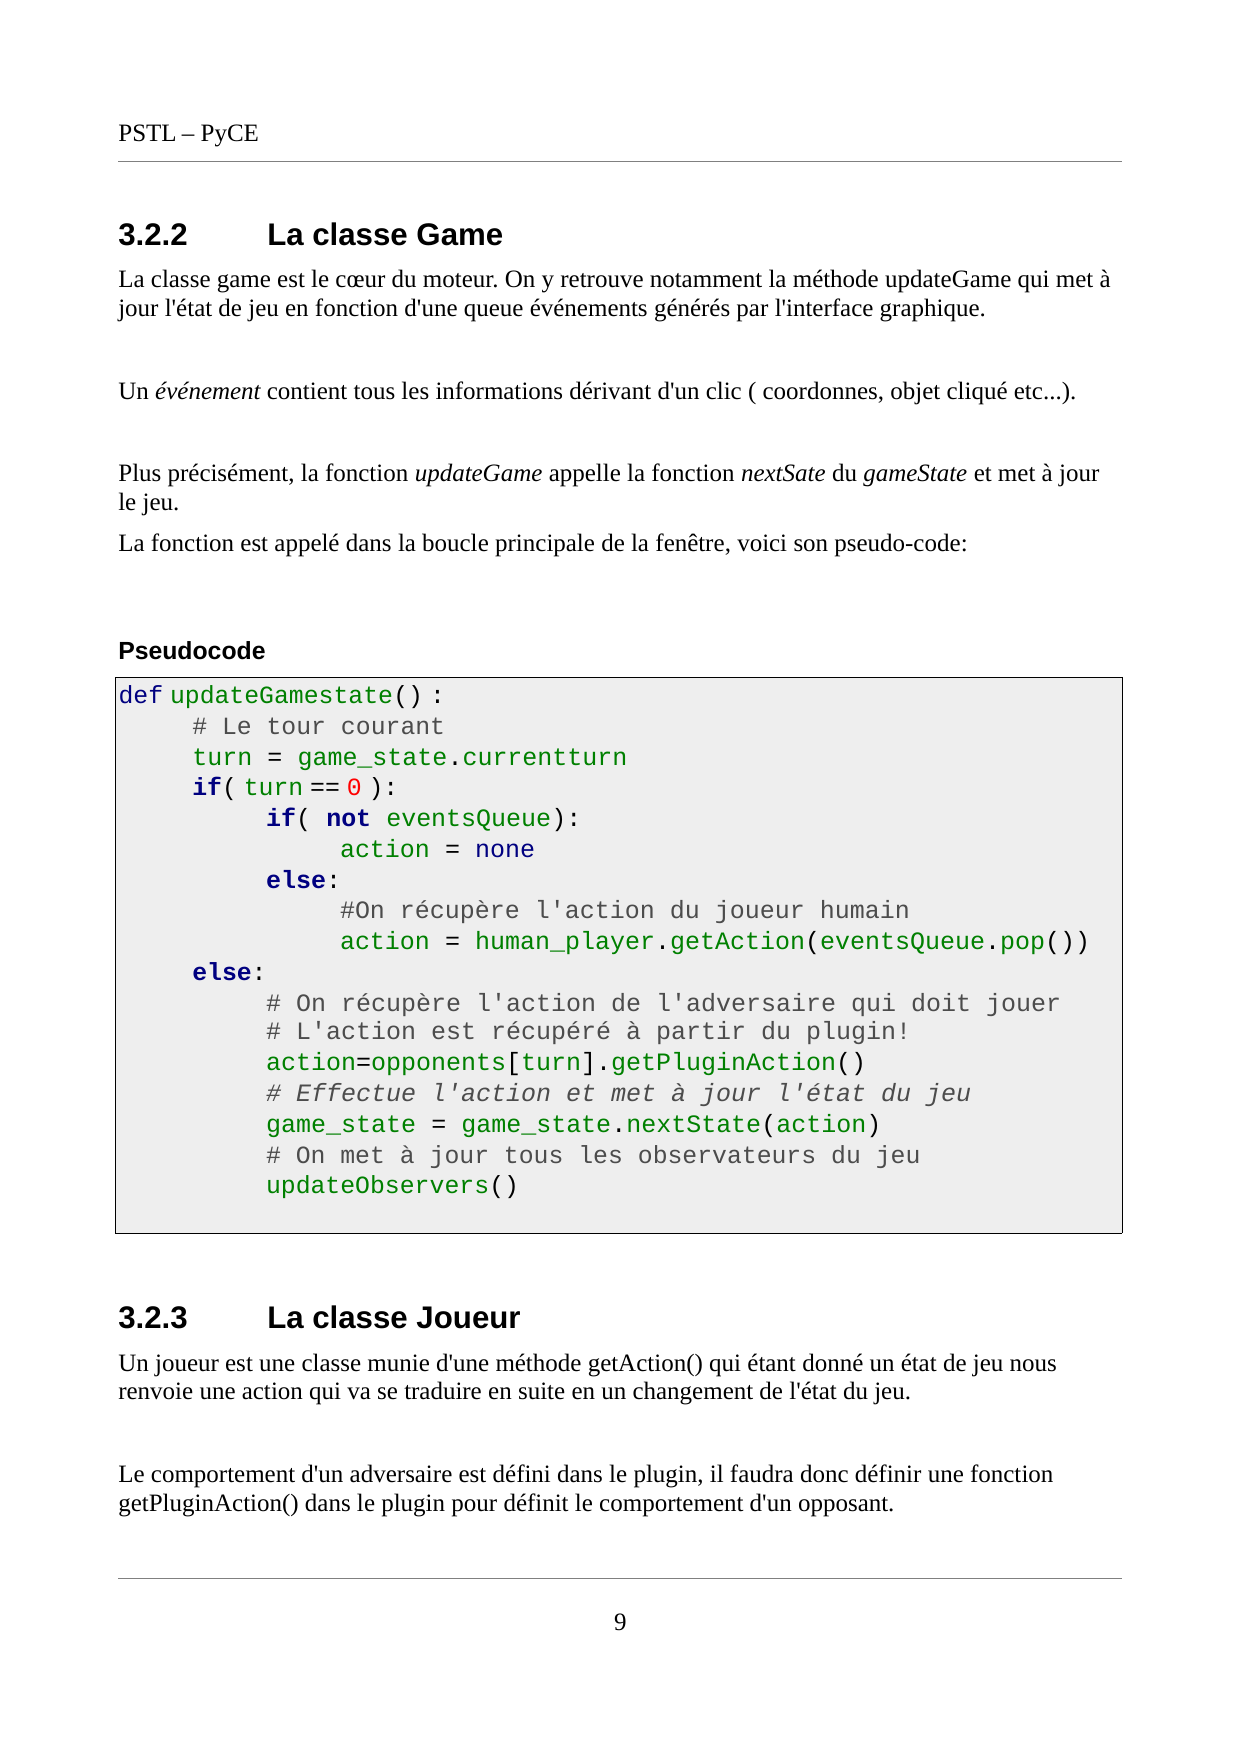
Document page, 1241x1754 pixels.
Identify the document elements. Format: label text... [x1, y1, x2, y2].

text def updateGamestate() : [116, 678, 1122, 708]
text Un joueur est une classe munie d'une méthode getAction() qui étant donné un état de jeu nous renvoie une action qui va se traduire en suite en un changement de l'état du jeu. [118, 1348, 1122, 1405]
text action = none [116, 831, 1122, 862]
text game_state = game_state.nextState(action) [116, 1106, 1122, 1137]
text Un événement contient tous les informations dérivant d'un clic ( coordonnes, objet cliqué etc...). [118, 376, 1122, 404]
text # Effectue l'action et met à jour l'état du jeu [116, 1075, 1122, 1106]
text La classe game est le cœur du moteur. On y retrouve notamment la méthode updateGame qui met à jour l'état de jeu en fonction d'une queue événements générés par l'interface graphique. [118, 264, 1122, 322]
text #On récupère l'action du joueur humain [116, 893, 1122, 923]
text # On met à jour tous les observateurs du jeu [116, 1137, 1122, 1167]
text # On récupère l'action de l'adversaire qui doit jouer [116, 985, 1122, 1016]
text Plus précisément, la fonction updateGame appelle la fonction nextSate du gameState et met à jour le jeu. [118, 458, 1122, 516]
text Le comportement d'un adversaire est défini dans le plugin, il faudra donc définir une fonction getPluginAction() dans le plugin pour définit le comportement d'un opposant. [118, 1459, 1122, 1516]
text # Le tour courant [116, 708, 1122, 738]
text turn = game_state.currentturn [116, 738, 1122, 769]
text La fonction est appelé dans la boucle principale de la fenêtre, voici son pseudo-code: [118, 528, 1122, 557]
text action=opponents[turn].getPluginAction() [116, 1044, 1122, 1075]
text action = human_player.getAction(eventsQueue.pop()) [116, 923, 1122, 954]
subtitle La classe Joueur [118, 1299, 1122, 1335]
text # L'action est récupéré à partir du plugin! [116, 1016, 1122, 1044]
subtitle Pseudocode [118, 636, 1122, 664]
text if( turn == 0 ): [116, 769, 1122, 800]
text else: [116, 862, 1122, 893]
text if( not eventsQueue): [116, 800, 1122, 831]
subtitle La classe Game [118, 216, 1122, 252]
text updateObservers() [116, 1167, 1122, 1198]
text else: [116, 954, 1122, 985]
